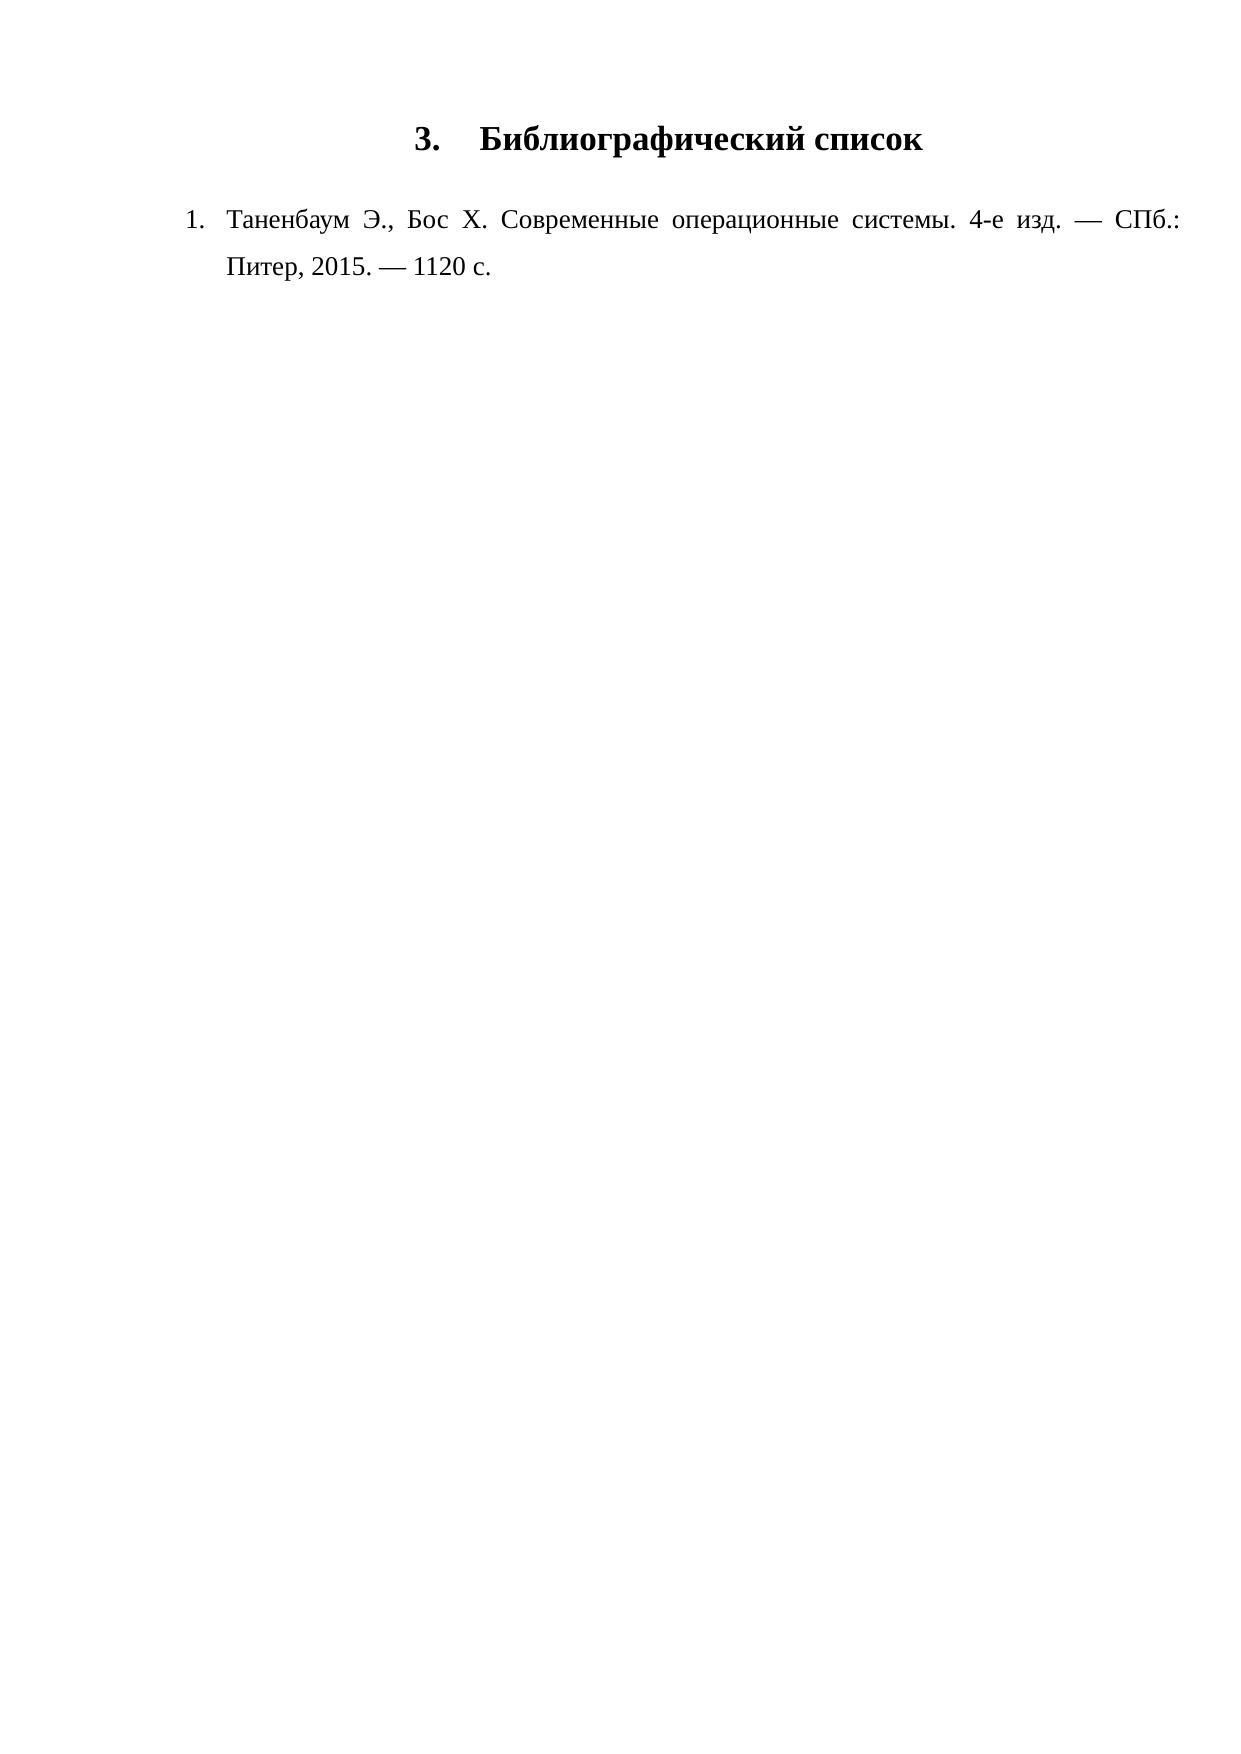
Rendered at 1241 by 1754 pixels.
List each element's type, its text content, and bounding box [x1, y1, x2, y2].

subtitle Библиографический список [148, 118, 1181, 158]
list Таненбаум Э., Бос Х. Современные операционные системы. 4-е изд. — СПб.: Питер, 2015. — 1120 с. [185, 203, 1181, 281]
